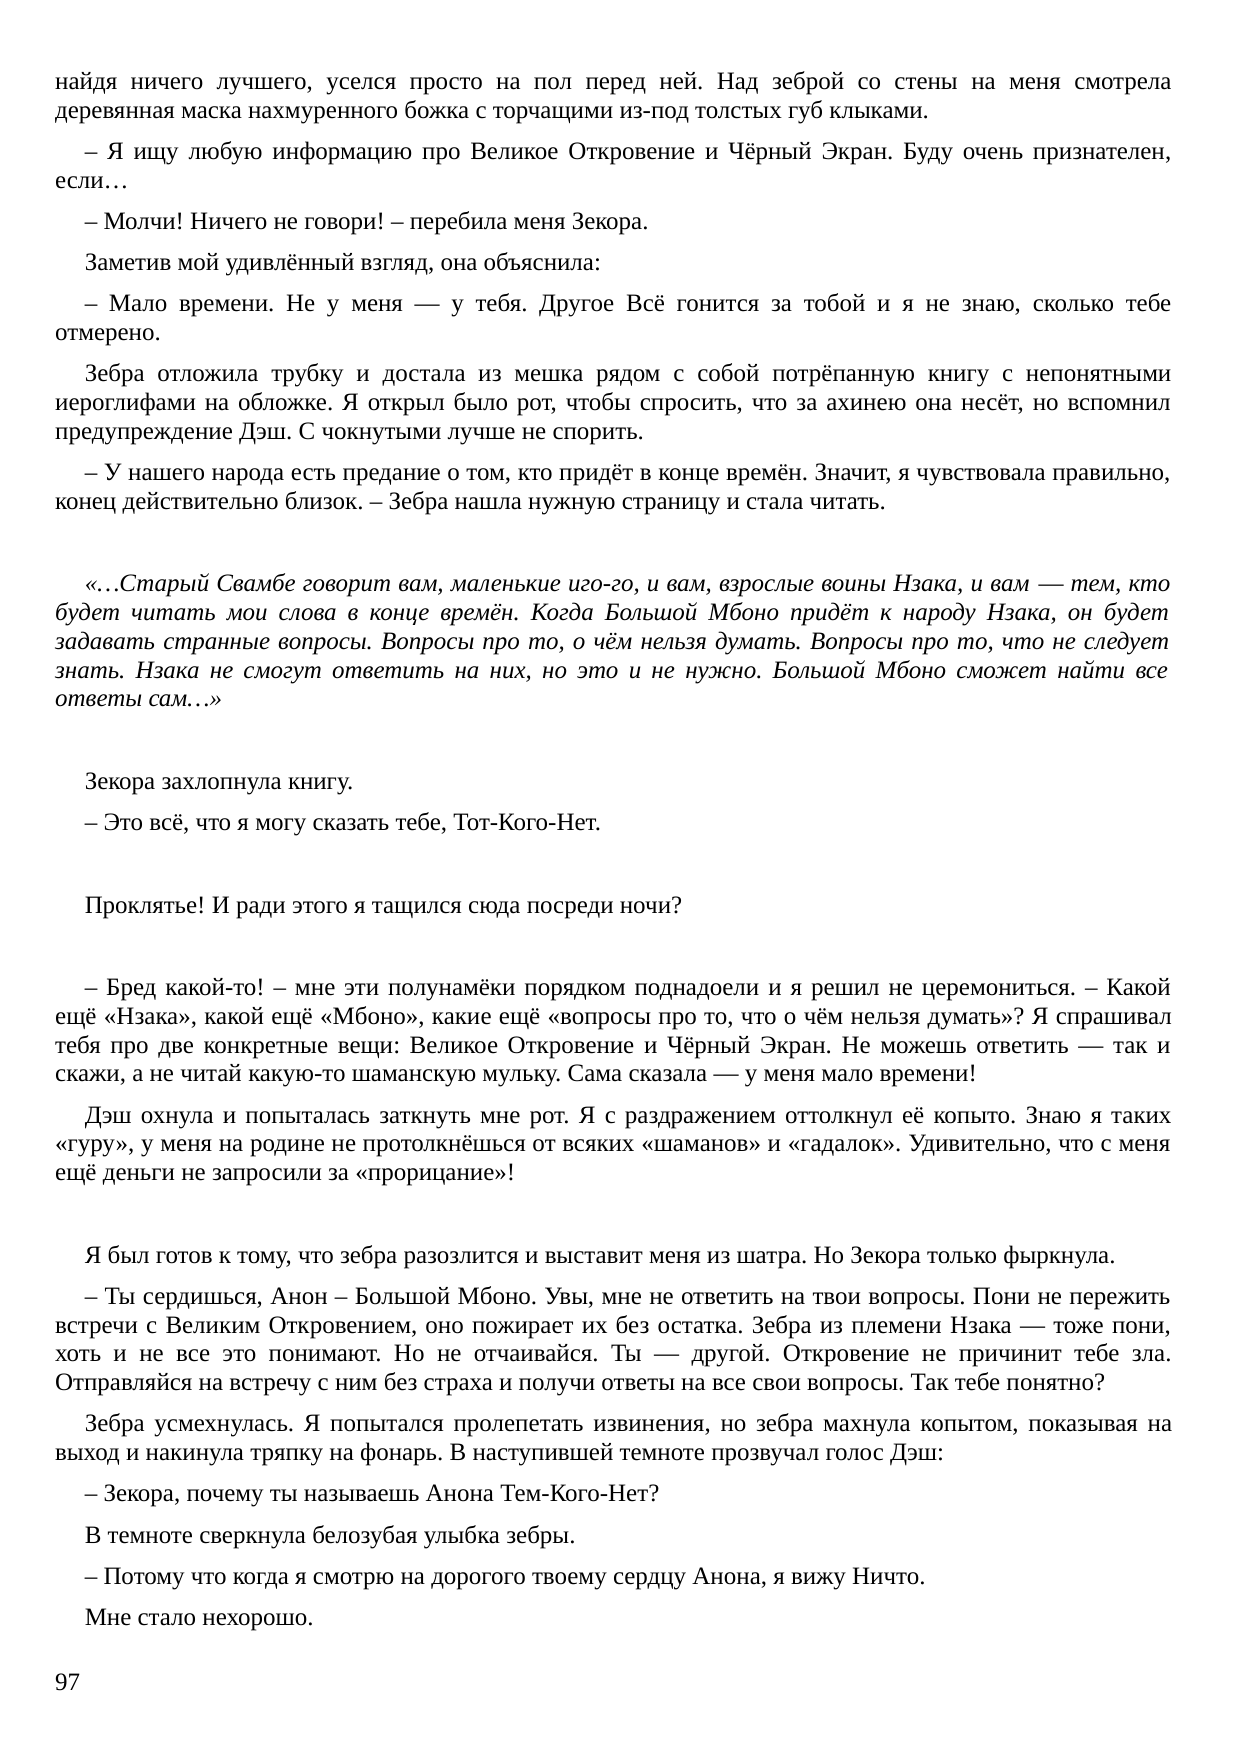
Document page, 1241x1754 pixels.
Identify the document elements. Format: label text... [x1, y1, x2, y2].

text Зебра отложила трубку и достала из мешка рядом с собой потрёпанную книгу с непонятными иероглифами на обложке. Я открыл было рот, чтобы спросить, что за ахинею она несёт, но вспомнил предупреждение Дэш. С чокнутыми лучше не спорить. [55, 358, 1173, 445]
text – Молчи! Ничего не говори! – перебила меня Зекора. [55, 206, 1173, 235]
text Зекора захлопнула книгу. [55, 766, 1173, 795]
text – Бред какой-то! – мне эти полунамёки порядком поднадоели и я решил не церемониться. – Какой ещё «Нзака», какой ещё «Мбоно», какие ещё «вопросы про то, что о чём нельзя думать»? Я спрашивал тебя про две конкретные вещи: Великое Откровение и Чёрный Экран. Не можешь ответить — так и скажи, а не читай какую-то шаманскую мульку. Сама сказала — у меня мало времени! [55, 972, 1173, 1087]
text В темноте сверкнула белозубая улыбка зебры. [55, 1520, 1173, 1548]
text – Я ищу любую информацию про Великое Откровение и Чёрный Экран. Буду очень признателен, если… [55, 136, 1173, 193]
text – Мало времени. Не у меня — у тебя. Другое Всё гонится за тобой и я не знаю, сколько тебе отмерено. [55, 288, 1173, 346]
text – Ты сердишься, Анон – Большой Мбоно. Увы, мне не ответить на твои вопросы. Пони не пережить встречи с Великим Откровением, оно пожирает их без остатка. Зебра из племени Нзака — тоже пони, хоть и не все это понимают. Но не отчаивайся. Ты — другой. Откровение не причинит тебе зла. Отправляйся на встречу с ним без страха и получи ответы на все свои вопросы. Так тебе понятно? [55, 1281, 1173, 1396]
text Дэш охнула и попыталась заткнуть мне рот. Я с раздражением оттолкнул её копыто. Знаю я таких «гуру», у меня на родине не протолкнёшься от всяких «шаманов» и «гадалок». Удивительно, что с меня ещё деньги не запросили за «прорицание»! [55, 1100, 1173, 1186]
text Проклятье! И ради этого я тащился сюда посреди ночи? [55, 890, 1173, 918]
text Заметив мой удивлённый взгляд, она объяснила: [55, 247, 1173, 276]
text – Зекора, почему ты называешь Анона Тем-Кого-Нет? [55, 1478, 1173, 1507]
text – Потому что когда я смотрю на дорогого твоему сердцу Анона, я вижу Ничто. [55, 1561, 1173, 1590]
text Я был готов к тому, что зебра разозлится и выставит меня из шатра. Но Зекора только фыркнула. [55, 1240, 1173, 1268]
text – Это всё, что я могу сказать тебе, Тот-Кого-Нет. [55, 807, 1173, 836]
text Зебра усмехнулась. Я попытался пролепетать извинения, но зебра махнула копытом, показывая на выход и накинула тряпку на фонарь. В наступившей темноте прозвучал голос Дэш: [55, 1408, 1173, 1466]
text найдя ничего лучшего, уселся просто на пол перед ней. Над зеброй со стены на меня смотрела деревянная маска нахмуренного божка с торчащими из-под толстых губ клыками. [55, 66, 1173, 123]
text «…Старый Свамбе говорит вам, маленькие иго-го, и вам, взрослые воины Нзака, и вам — тем, кто будет читать мои слова в конце времён. Когда Большой Мбоно придёт к народу Нзака, он будет задавать странные вопросы. Вопросы про то, о чём нельзя думать. Вопросы про то, что не следует знать. Нзака не смогут ответить на них, но это и не нужно. Большой Мбоно сможет найти все ответы сам…» [55, 568, 1173, 712]
text – У нашего народа есть предание о том, кто придёт в конце времён. Значит, я чувствовала правильно, конец действительно близок. – Зебра нашла нужную страницу и стала читать. [55, 457, 1173, 515]
text Мне стало нехорошо. [55, 1602, 1173, 1631]
